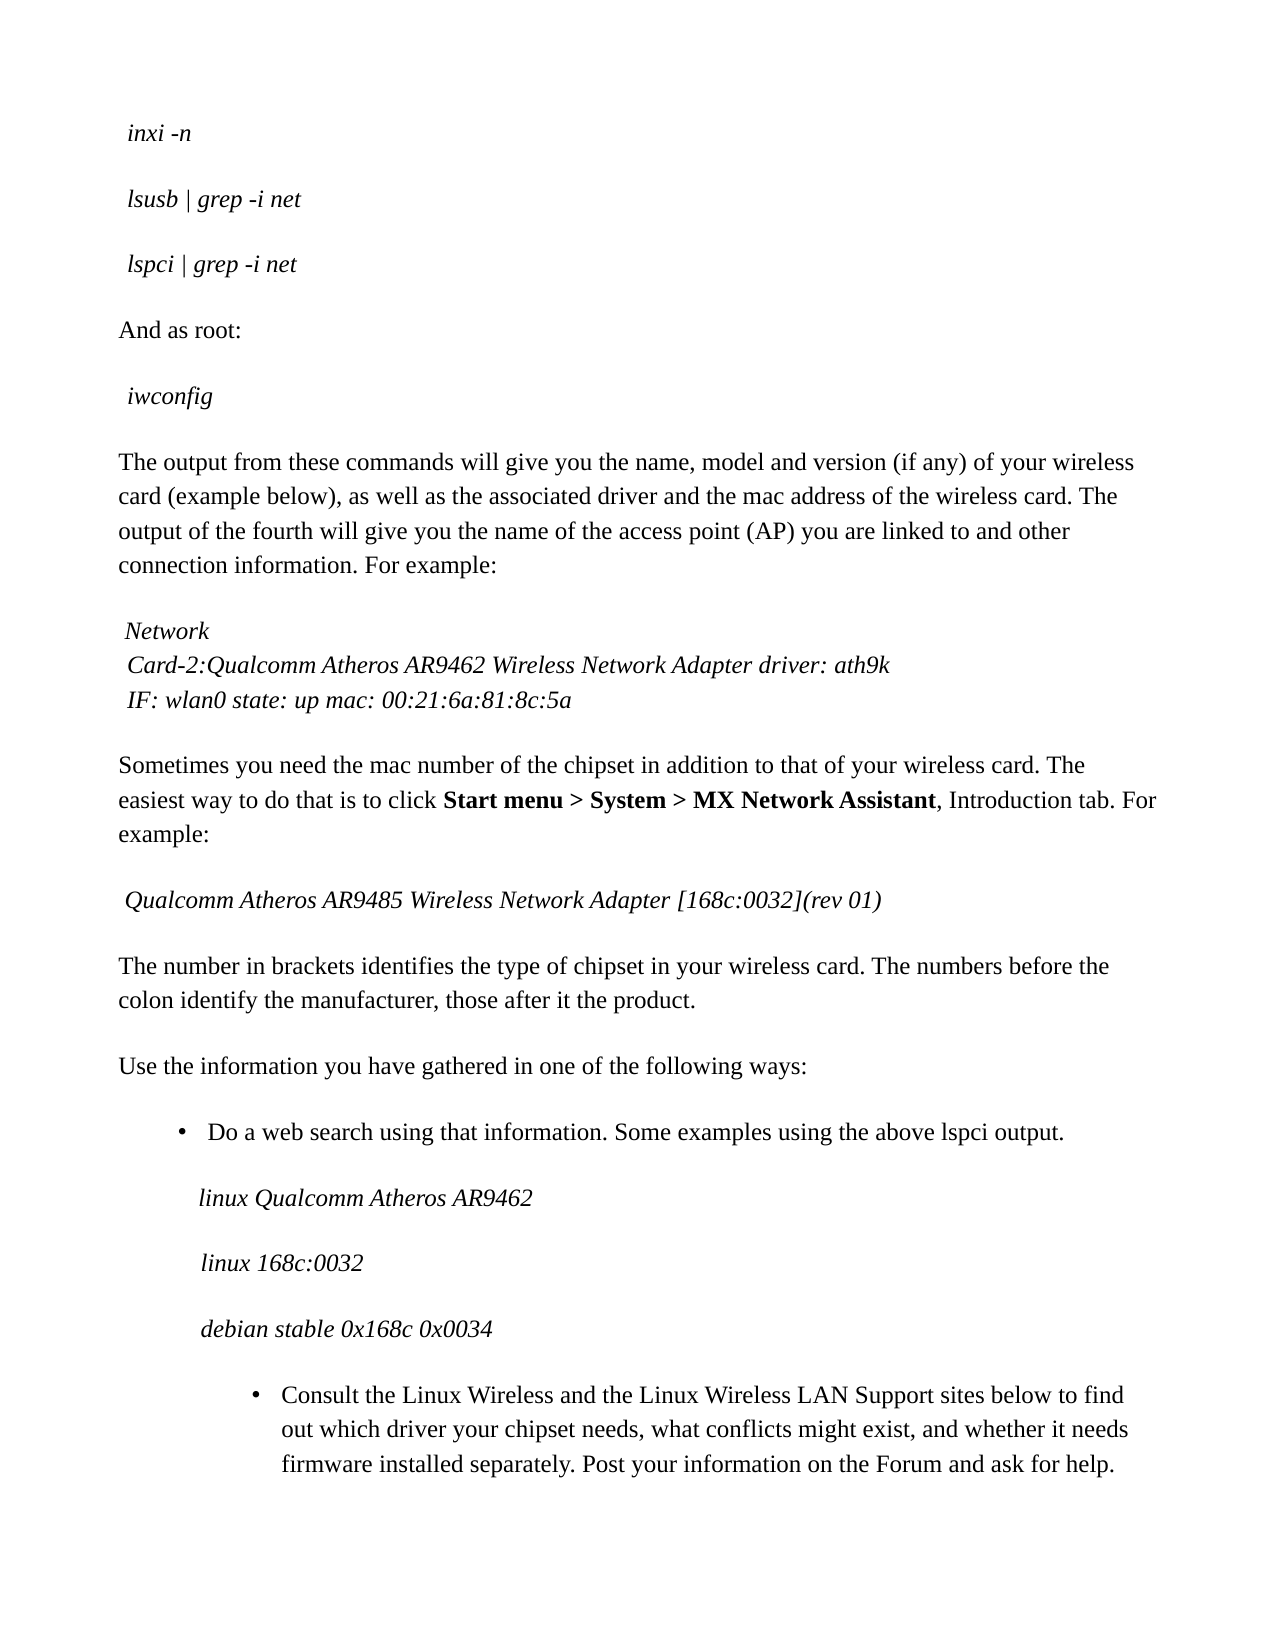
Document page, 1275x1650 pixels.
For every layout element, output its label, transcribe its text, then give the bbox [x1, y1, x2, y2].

list debian stable 0x168c 0x0034 [162, 1314, 1157, 1343]
list linux 168c:0032 [162, 1248, 1157, 1277]
text lsusb | grep -i net [118, 184, 1157, 213]
text And as root: [118, 315, 1157, 344]
text lspci | grep -i net [118, 249, 1157, 278]
text inxi -n [118, 118, 1157, 147]
text Qualcomm Atheros AR9485 Wireless Network Adapter [168c:0032](rev 01) [118, 885, 1157, 914]
text The number in brackets identifies the type of chipset in your wireless card. The numbers before the colon identify the manufacturer, those after it the product. [118, 951, 1157, 1014]
text The output from these commands will give you the name, model and version (if any) of your wireless card (example below), as well as the associated driver and the mac address of the wireless card. The output of the fourth will give you the name of the access point (AP) you are linked to and other connection information. For example: [118, 447, 1157, 579]
list Do a web search using that information. Some examples using the above lspci output. [178, 1117, 1141, 1146]
text Network Card-2:Qualcomm Atheros AR9462 Wireless Network Adapter driver: ath9k IF: wlan0 state: up mac: 00:21:6a:81:8c:5a [118, 616, 1157, 714]
text Use the information you have gathered in one of the following ways: [118, 1051, 1157, 1080]
text iwconfig [118, 381, 1157, 410]
list Consult the Linux Wireless and the Linux Wireless LAN Support sites below to find out which driver your chipset needs, what conflicts might exist, and whether it needs firmware installed separately. Post your information on the Forum and ask for help. [252, 1380, 1141, 1478]
list linux Qualcomm Atheros AR9462 [162, 1183, 1157, 1211]
text Sometimes you need the mac number of the chipset in addition to that of your wireless card. The easiest way to do that is to click Start menu > System > MX Network Assistant, Introduction tab. For example: [118, 751, 1157, 848]
